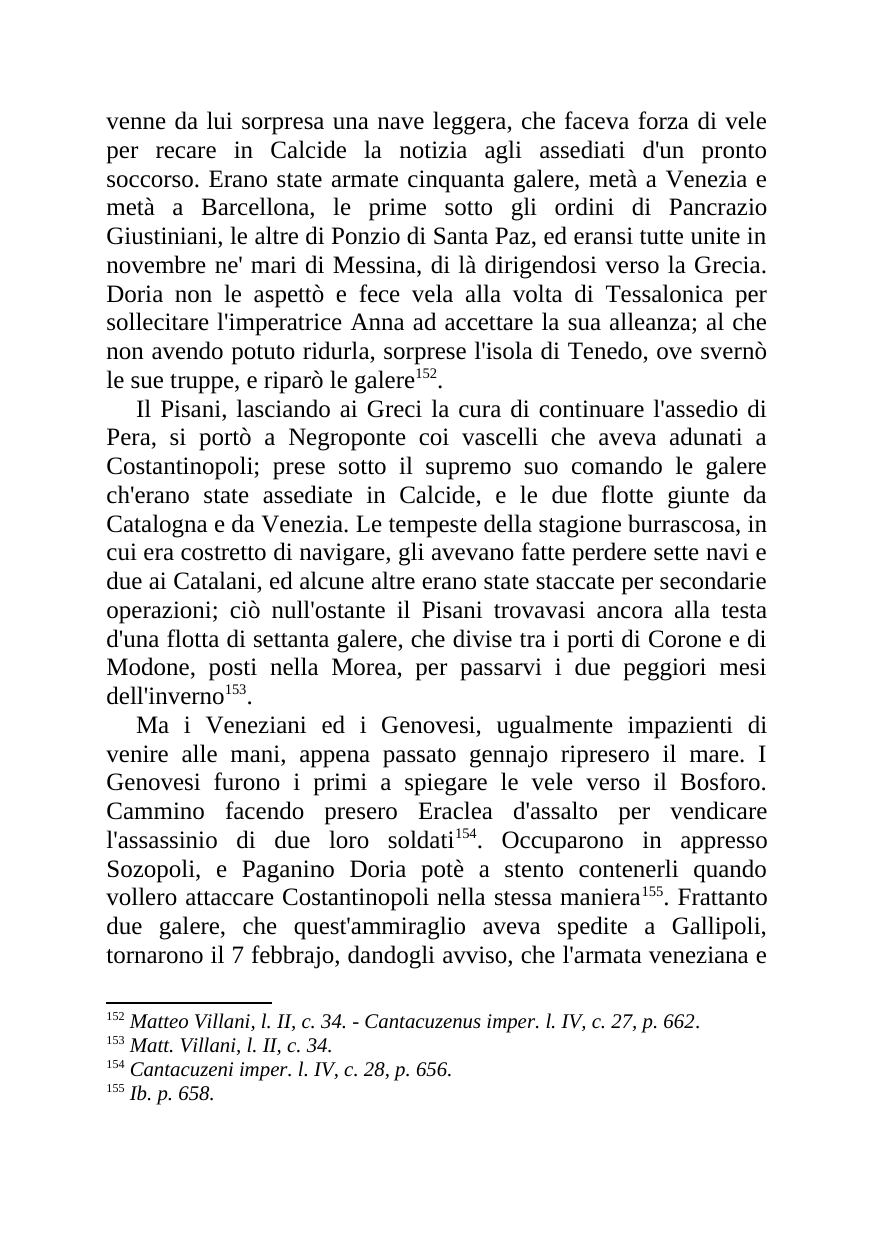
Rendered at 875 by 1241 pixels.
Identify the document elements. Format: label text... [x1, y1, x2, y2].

text Il Pisani, lasciando ai Greci la cura di continuare l'assedio di Pera, si portò a Negroponte coi vascelli che aveva adunati a Costantinopoli; prese sotto il supremo suo comando le galere ch'erano state assediate in Calcide, e le due flotte giunte da Catalogna e da Venezia. Le tempeste della stagione burrascosa, in cui era costretto di navigare, gli avevano fatte perdere sette navi e due ai Catalani, ed alcune altre erano state staccate per secondarie operazioni; ciò null'ostante il Pisani trovavasi ancora alla testa d'una flotta di settanta galere, che divise tra i porti di Corone e di Modone, posti nella Morea, per passarvi i due peggiori mesi dell'inverno. [106, 394, 768, 710]
text Matt. Villani, l. II, c. 34. [106, 1033, 768, 1057]
text Ma i Veneziani ed i Genovesi, ugualmente impazienti di venire alle mani, appena passato gennajo ripresero il mare. I Genovesi furono i primi a spiegare le vele verso il Bosforo. Cammino facendo presero Eraclea d'assalto per vendicare l'assassinio di due loro soldati. Occuparono in appresso Sozopoli, e Paganino Doria potè a stento contenerli quando vollero attaccare Costantinopoli nella stessa maniera. Frattanto due galere, che quest'ammiraglio aveva spedite a Gallipoli, tornarono il 7 febbrajo, dandogli avviso, che l'armata veneziana e [106, 710, 768, 969]
text Ib. p. 658. [106, 1081, 768, 1105]
text venne da lui sorpresa una nave leggera, che faceva forza di vele per recare in Calcide la notizia agli assediati d'un pronto soccorso. Erano state armate cinquanta galere, metà a Venezia e metà a Barcellona, le prime sotto gli ordini di Pancrazio Giustiniani, le altre di Ponzio di Santa Paz, ed eransi tutte unite in novembre ne' mari di Messina, di là dirigendosi verso la Grecia. Doria non le aspettò e fece vela alla volta di Tessalonica per sollecitare l'imperatrice Anna ad accettare la sua alleanza; al che non avendo potuto ridurla, sorprese l'isola di Tenedo, ove svernò le sue truppe, e riparò le galere. [106, 106, 768, 394]
text Cantacuzeni imper. l. IV, c. 28, p. 656. [106, 1057, 768, 1081]
text Matteo Villani, l. II, c. 34. - Cantacuzenus imper. l. IV, c. 27, p. 662. [106, 1009, 768, 1033]
